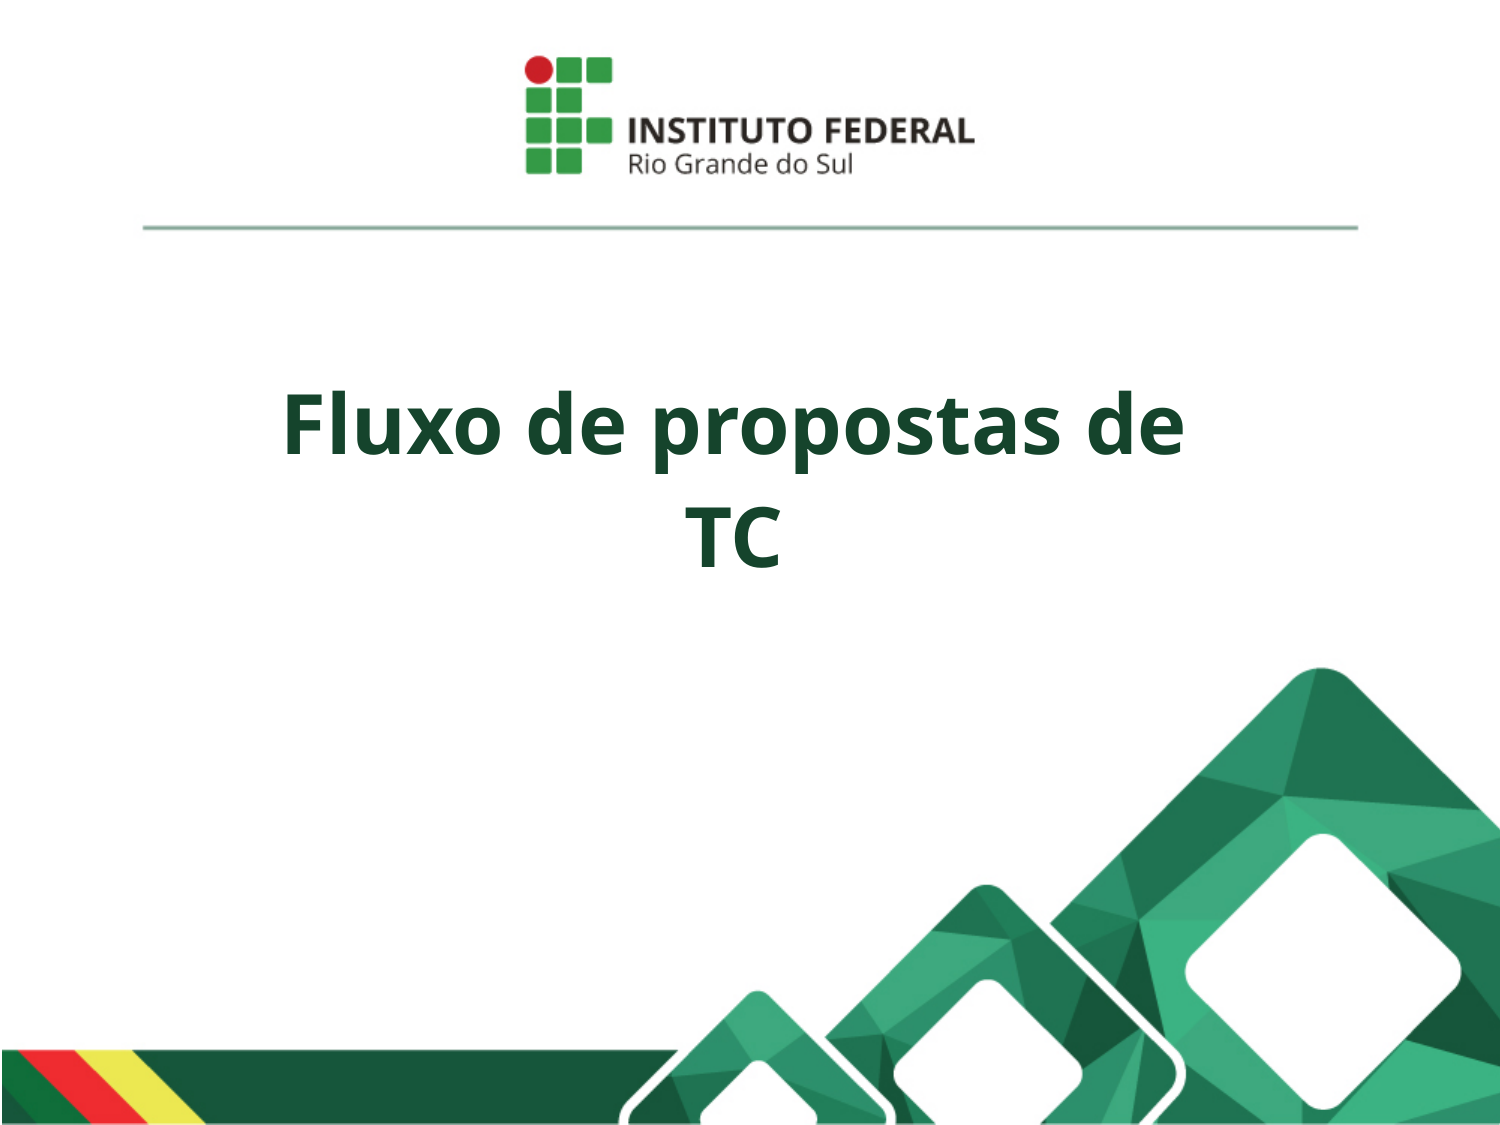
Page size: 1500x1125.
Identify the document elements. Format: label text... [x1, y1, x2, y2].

picture [2, 0, 1500, 1125]
text_box Fluxo de propostas de TC [220, 357, 1248, 567]
